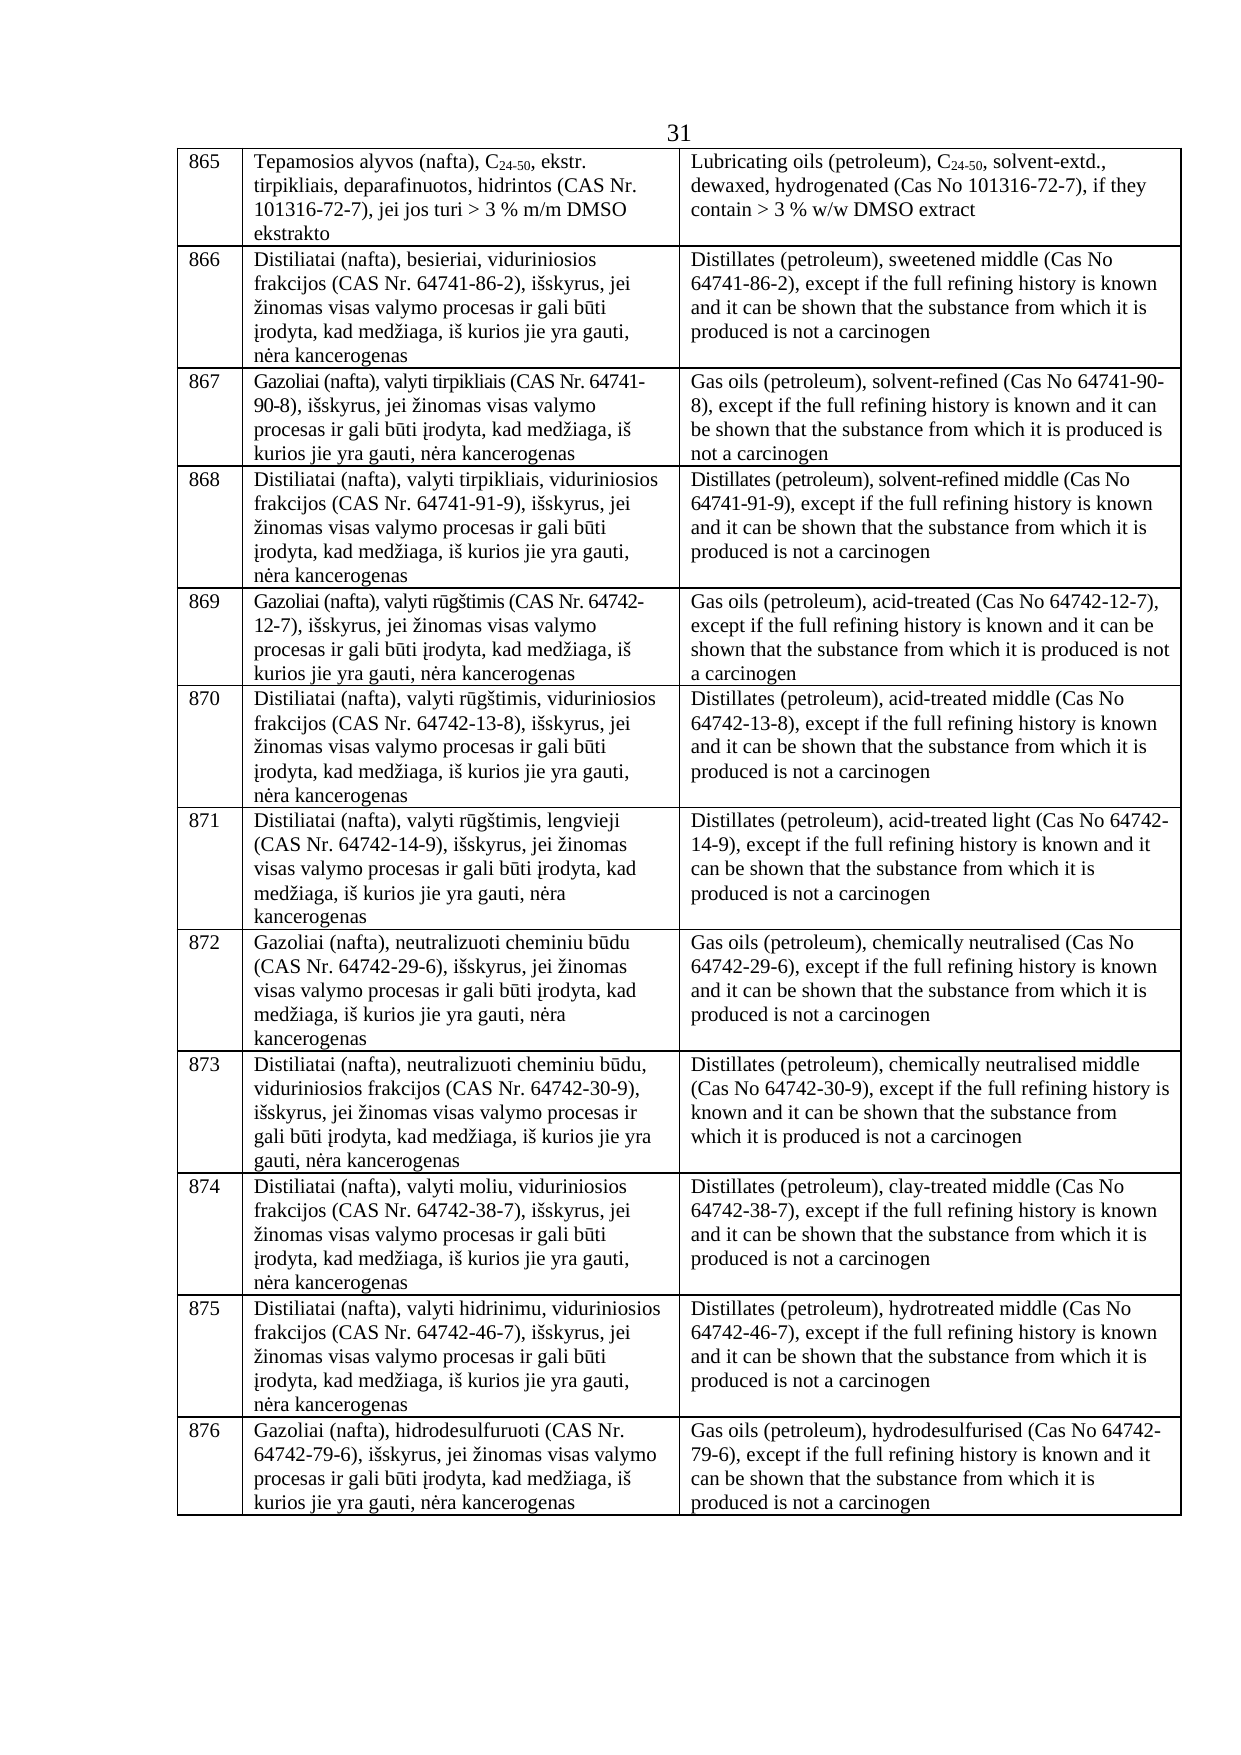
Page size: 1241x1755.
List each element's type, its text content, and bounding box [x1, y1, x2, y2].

table_cell 876 [178, 1418, 242, 1514]
table_cell Distiliatai (nafta), valyti rūgštimis, viduriniosios frakcijos (CAS Nr. 64742-13-8), išskyrus, jei žinomas visas valymo procesas ir gali būti įrodyta, kad medžiaga, iš kurios jie yra gauti, nėra kancerogenas [243, 686, 679, 807]
table_cell Distillates (petroleum), clay-treated middle (Cas No 64742-38-7), except if the full refining history is known and it can be shown that the substance from which it is produced is not a carcinogen [680, 1174, 1180, 1294]
table_cell Distillates (petroleum), acid-treated middle (Cas No 64742-13-8), except if the full refining history is known and it can be shown that the substance from which it is produced is not a carcinogen [680, 686, 1180, 807]
table_cell Gazoliai (nafta), valyti rūgštimis (CAS Nr. 64742-12-7), išskyrus, jei žinomas visas valymo procesas ir gali būti įrodyta, kad medžiaga, iš kurios jie yra gauti, nėra kancerogenas [243, 589, 679, 685]
table_cell Tepamosios alyvos (nafta), C24-50, ekstr. tirpikliais, deparafinuotos, hidrintos (CAS Nr. 101316-72-7), jei jos turi > 3 % m/m DMSO ekstrakto [243, 149, 679, 245]
table_cell Distiliatai (nafta), valyti tirpikliais, viduriniosios frakcijos (CAS Nr. 64741-91-9), išskyrus, jei žinomas visas valymo procesas ir gali būti įrodyta, kad medžiaga, iš kurios jie yra gauti, nėra kancerogenas [243, 467, 679, 587]
table_cell Lubricating oils (petroleum), C24-50, solvent-extd., dewaxed, hydrogenated (Cas No 101316-72-7), if they contain > 3 % w/w DMSO extract [680, 149, 1180, 245]
table_cell 867 [178, 369, 242, 465]
table_cell Gas oils (petroleum), acid-treated (Cas No 64742-12-7), except if the full refining history is known and it can be shown that the substance from which it is produced is not a carcinogen [680, 589, 1180, 685]
table_cell 866 [178, 247, 242, 367]
table_cell 871 [178, 808, 242, 928]
table_cell Distiliatai (nafta), besieriai, viduriniosios frakcijos (CAS Nr. 64741-86-2), išskyrus, jei žinomas visas valymo procesas ir gali būti įrodyta, kad medžiaga, iš kurios jie yra gauti, nėra kancerogenas [243, 247, 679, 367]
table_cell Gas oils (petroleum), hydrodesulfurised (Cas No 64742-79-6), except if the full refining history is known and it can be shown that the substance from which it is produced is not a carcinogen [680, 1418, 1180, 1514]
table_cell Distiliatai (nafta), valyti hidrinimu, viduriniosios frakcijos (CAS Nr. 64742-46-7), išskyrus, jei žinomas visas valymo procesas ir gali būti įrodyta, kad medžiaga, iš kurios jie yra gauti, nėra kancerogenas [243, 1296, 679, 1416]
table_cell Distillates (petroleum), chemically neutralised middle (Cas No 64742-30-9), except if the full refining history is known and it can be shown that the substance from which it is produced is not a carcinogen [680, 1052, 1180, 1172]
table_cell Gazoliai (nafta), neutralizuoti cheminiu būdu (CAS Nr. 64742-29-6), išskyrus, jei žinomas visas valymo procesas ir gali būti įrodyta, kad medžiaga, iš kurios jie yra gauti, nėra kancerogenas [243, 930, 679, 1050]
table_cell 872 [178, 930, 242, 1050]
table_cell Distiliatai (nafta), valyti moliu, viduriniosios frakcijos (CAS Nr. 64742-38-7), išskyrus, jei žinomas visas valymo procesas ir gali būti įrodyta, kad medžiaga, iš kurios jie yra gauti, nėra kancerogenas [243, 1174, 679, 1294]
table_cell Gazoliai (nafta), hidrodesulfuruoti (CAS Nr. 64742-79-6), išskyrus, jei žinomas visas valymo procesas ir gali būti įrodyta, kad medžiaga, iš kurios jie yra gauti, nėra kancerogenas [243, 1418, 679, 1514]
table_cell Distillates (petroleum), acid-treated light (Cas No 64742-14-9), except if the full refining history is known and it can be shown that the substance from which it is produced is not a carcinogen [680, 808, 1180, 928]
table_cell 869 [178, 589, 242, 685]
table_cell 874 [178, 1174, 242, 1294]
table_cell 875 [178, 1296, 242, 1416]
table_cell 870 [178, 686, 242, 807]
table_cell 865 [178, 149, 242, 245]
table_cell Gas oils (petroleum), solvent-refined (Cas No 64741-90-8), except if the full refining history is known and it can be shown that the substance from which it is produced is not a carcinogen [680, 369, 1180, 465]
table_cell Distillates (petroleum), sweetened middle (Cas No 64741-86-2), except if the full refining history is known and it can be shown that the substance from which it is produced is not a carcinogen [680, 247, 1180, 367]
table_cell 873 [178, 1052, 242, 1172]
table_cell Distiliatai (nafta), neutralizuoti cheminiu būdu, viduriniosios frakcijos (CAS Nr. 64742-30-9), išskyrus, jei žinomas visas valymo procesas ir gali būti įrodyta, kad medžiaga, iš kurios jie yra gauti, nėra kancerogenas [243, 1052, 679, 1172]
table_cell Distiliatai (nafta), valyti rūgštimis, lengvieji (CAS Nr. 64742-14-9), išskyrus, jei žinomas visas valymo procesas ir gali būti įrodyta, kad medžiaga, iš kurios jie yra gauti, nėra kancerogenas [243, 808, 679, 928]
table_cell Gas oils (petroleum), chemically neutralised (Cas No 64742-29-6), except if the full refining history is known and it can be shown that the substance from which it is produced is not a carcinogen [680, 930, 1180, 1050]
table_cell 868 [178, 467, 242, 587]
table_cell Distillates (petroleum), hydrotreated middle (Cas No 64742-46-7), except if the full refining history is known and it can be shown that the substance from which it is produced is not a carcinogen [680, 1296, 1180, 1416]
table_cell Gazoliai (nafta), valyti tirpikliais (CAS Nr. 64741-90-8), išskyrus, jei žinomas visas valymo procesas ir gali būti įrodyta, kad medžiaga, iš kurios jie yra gauti, nėra kancerogenas [243, 369, 679, 465]
table_cell Distillates (petroleum), solvent-refined middle (Cas No 64741-91-9), except if the full refining history is known and it can be shown that the substance from which it is produced is not a carcinogen [680, 467, 1180, 587]
